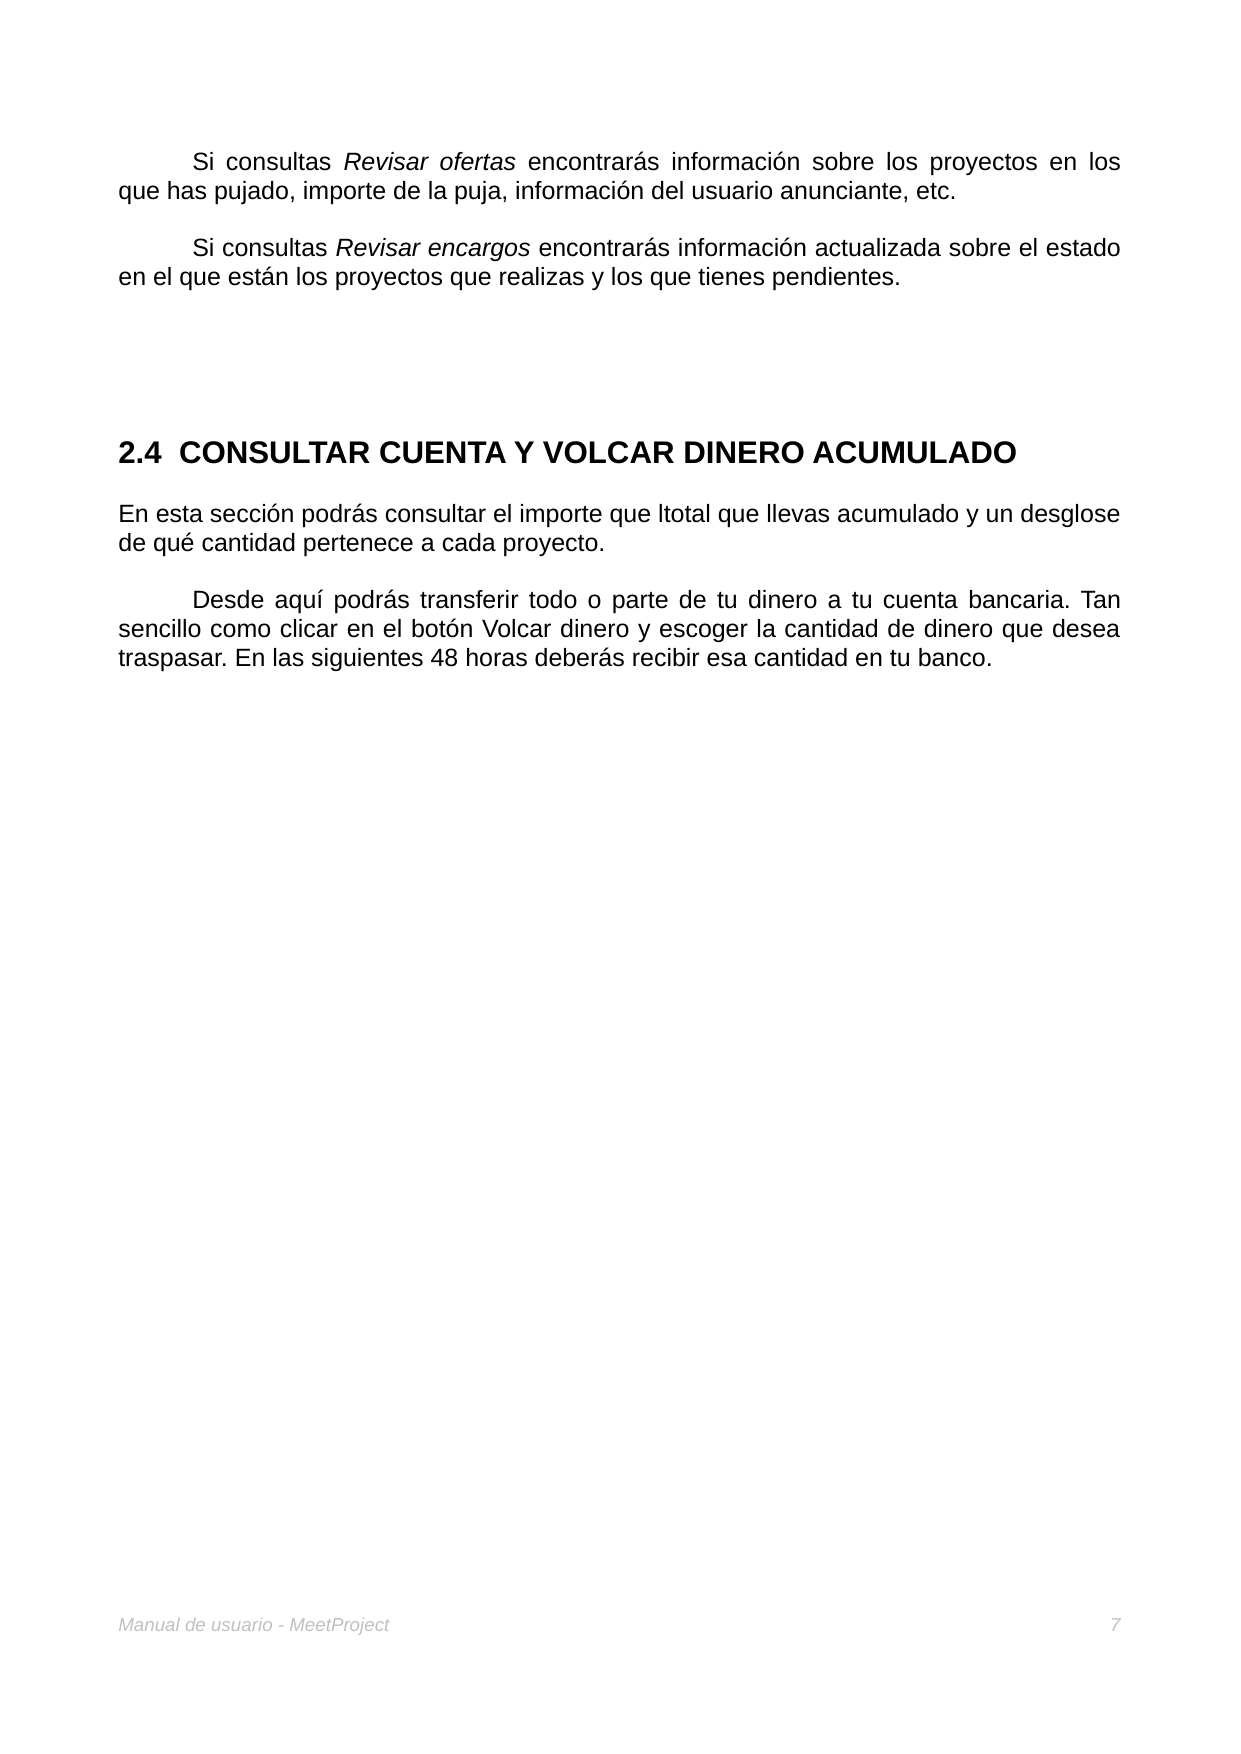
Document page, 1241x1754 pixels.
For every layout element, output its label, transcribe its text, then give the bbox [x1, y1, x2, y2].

text Si consultas Revisar ofertas encontrarás información sobre los proyectos en los que has pujado, importe de la puja, información del usuario anunciante, etc. [118, 147, 1122, 204]
text En esta sección podrás consultar el importe que ltotal que llevas acumulado y un desglose de qué cantidad pertenece a cada proyecto. [118, 499, 1122, 557]
text Si consultas Revisar encargos encontrarás información actualizada sobre el estado en el que están los proyectos que realizas y los que tienes pendientes. [118, 233, 1122, 291]
text Desde aquí podrás transferir todo o parte de tu dinero a tu cuenta bancaria. Tan sencillo como clicar en el botón Volcar dinero y escoger la cantidad de dinero que desea traspasar. En las siguientes 48 horas deberás recibir esa cantidad en tu banco. [118, 585, 1122, 672]
text 2.4 CONSULTAR CUENTA Y VOLCAR DINERO ACUMULADO [118, 434, 1122, 470]
